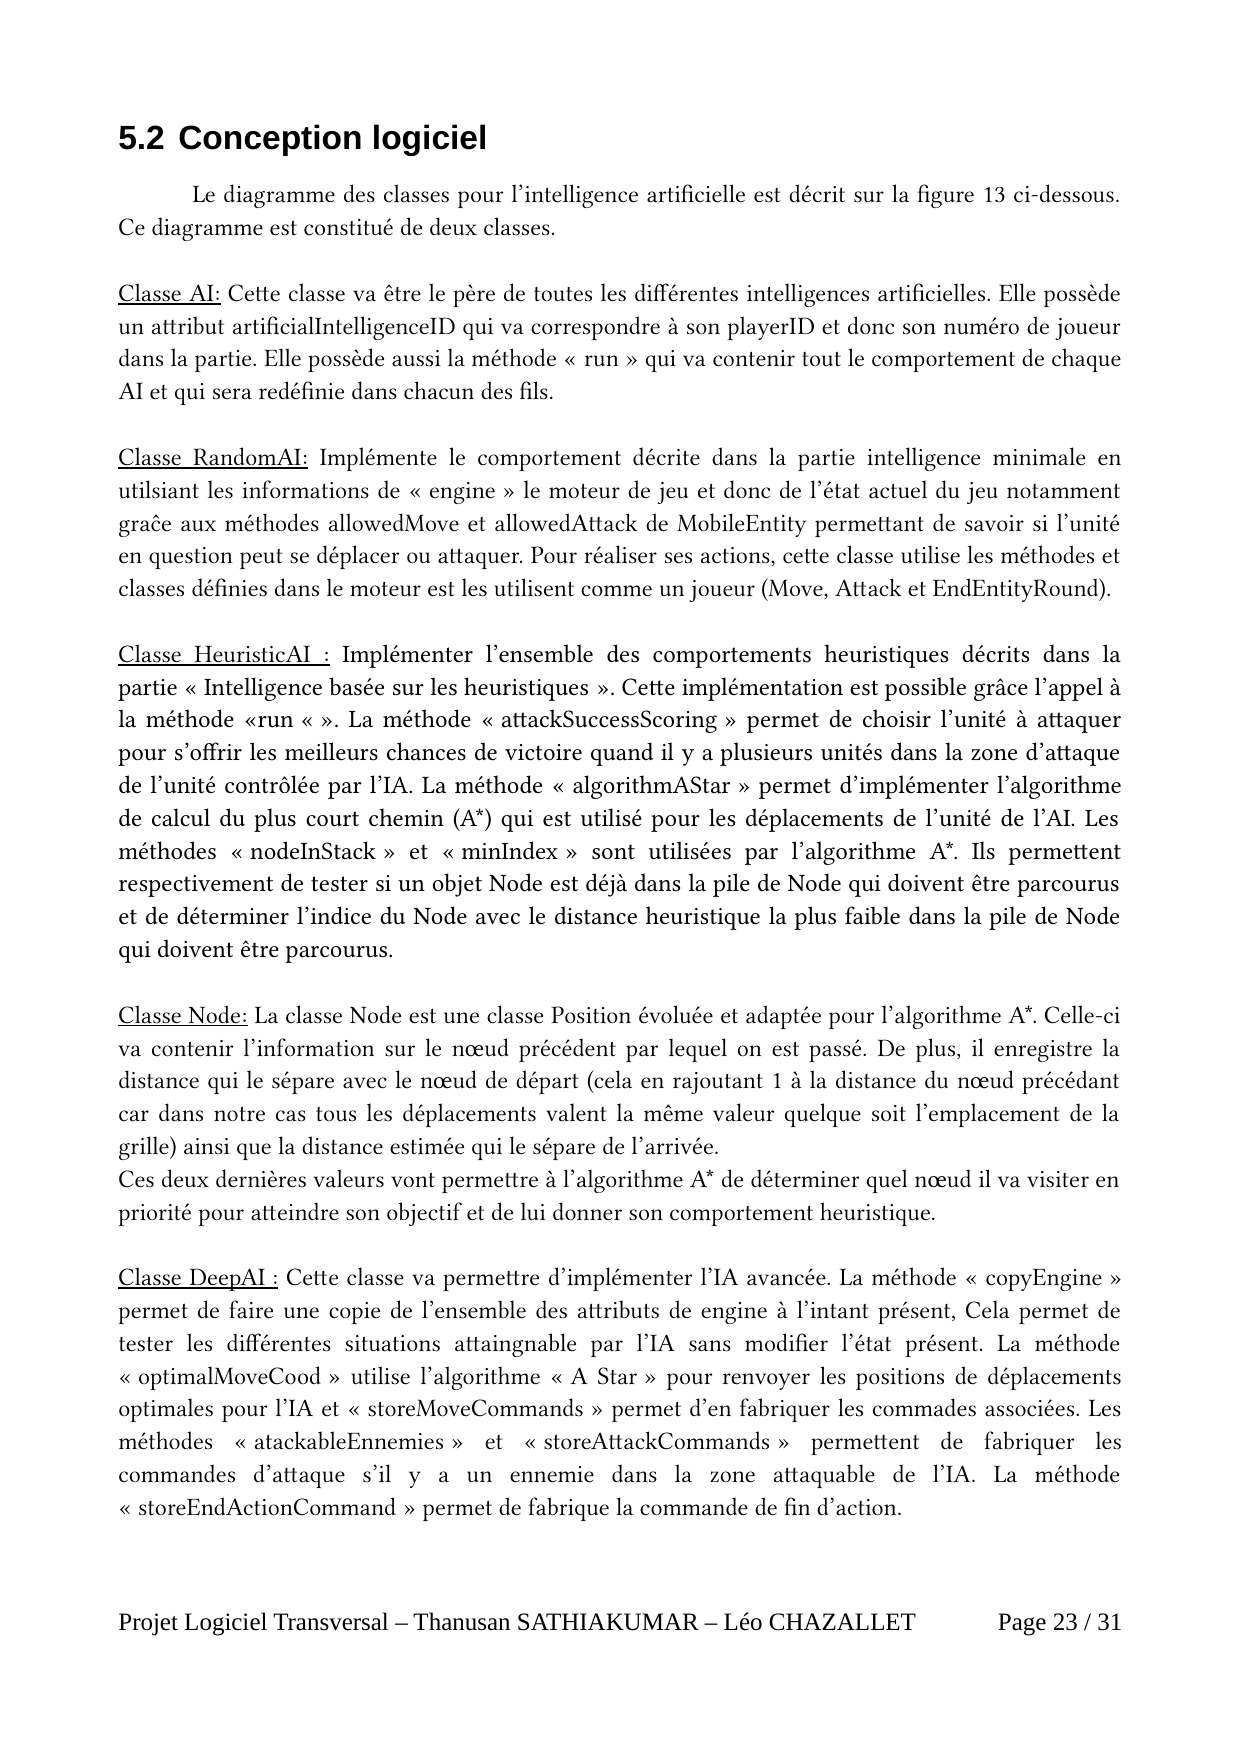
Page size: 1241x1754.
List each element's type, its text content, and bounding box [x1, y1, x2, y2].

text Le diagramme des classes pour l’intelligence artificielle est décrit sur la figure 13 ci-dessous. Ce diagramme est constitué de deux classes. [118, 180, 1122, 242]
text Ces deux dernières valeurs vont permettre à l’algorithme A* de déterminer quel nœud il va visiter en priorité pour atteindre son objectif et de lui donner son comportement heuristique. [118, 1165, 1122, 1226]
text Classe RandomAI: Implémente le comportement décrite dans la partie intelligence minimale en utilsiant les informations de « engine » le moteur de jeu et donc de l’état actuel du jeu notamment graĉe aux méthodes allowedMove et allowedAttack de MobileEntity permettant de savoir si l’unité en question peut se déplacer ou attaquer. Pour réaliser ses actions, cette classe utilise les méthodes et classes définies dans le moteur est les utilisent comme un joueur (Move, Attack et EndEntityRound). [118, 443, 1122, 603]
text Classe DeepAI : Cette classe va permettre d’implémenter l’IA avancée. La méthode « copyEngine » permet de faire une copie de l’ensemble des attributs de engine à l’intant présent, Cela permet de tester les différentes situations attaingnable par l’IA sans modifier l’état présent. La méthode « optimalMoveCood » utilise l’algorithme « A Star » pour renvoyer les positions de déplacements optimales pour l’IA et « storeMoveCommands » permet d’en fabriquer les commades associées. Les méthodes « atackableEnnemies » et « storeAttackCommands » permettent de fabriquer les commandes d’attaque s’il y a un ennemie dans la zone attaquable de l’IA. La méthode « storeEndActionCommand » permet de fabrique la commande de fin d’action. [118, 1263, 1122, 1521]
subtitle Conception logiciel [118, 118, 1122, 157]
text Classe HeuristicAI : Implémenter l’ensemble des comportements heuristiques décrits dans la partie « Intelligence basée sur les heuristiques ». Cette implémentation est possible grâce l’appel à la méthode «run « ». La méthode « attackSuccessScoring » permet de choisir l’unité à attaquer pour s’offrir les meilleurs chances de victoire quand il y a plusieurs unités dans la zone d’attaque de l’unité contrôlée par l’IA. La méthode « algorithmAStar » permet d’implémenter l’algorithme de calcul du plus court chemin (A*) qui est utilisé pour les déplacements de l’unité de l’AI. Les méthodes « nodeInStack » et « minIndex » sont utilisées par l’algorithme A*. Ils permettent respectivement de tester si un objet Node est déjà dans la pile de Node qui doivent être parcourus et de déterminer l’indice du Node avec le distance heuristique la plus faible dans la pile de Node qui doivent être parcourus. [118, 640, 1122, 964]
text Classe Node: La classe Node est une classe Position évoluée et adaptée pour l’algorithme A*. Celle-ci va contenir l’information sur le nœud précédent par lequel on est passé. De plus, il enregistre la distance qui le sépare avec le nœud de départ (cela en rajoutant 1 à la distance du nœud précédant car dans notre cas tous les déplacements valent la même valeur quelque soit l’emplacement de la grille) ainsi que la distance estimée qui le sépare de l’arrivée. [118, 1001, 1122, 1161]
text Classe AI: Cette classe va être le père de toutes les différentes intelligences artificielles. Elle possède un attribut artificialIntelligenceID qui va correspondre à son playerID et donc son numéro de joueur dans la partie. Elle possède aussi la méthode « run » qui va contenir tout le comportement de chaque AI et qui sera redéfinie dans chacun des fils. [118, 279, 1122, 406]
